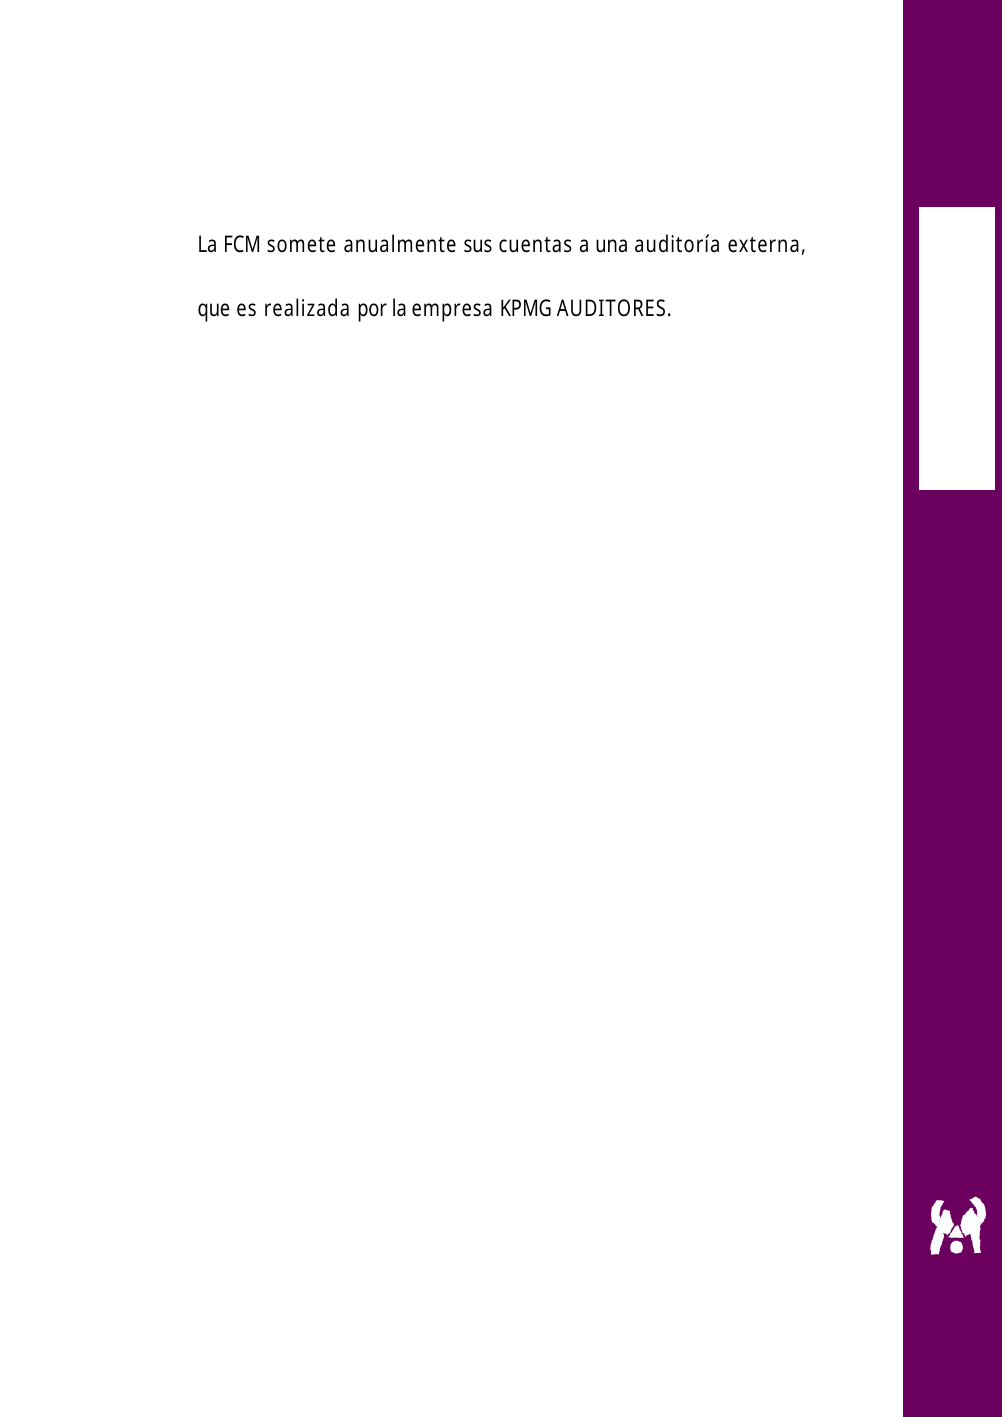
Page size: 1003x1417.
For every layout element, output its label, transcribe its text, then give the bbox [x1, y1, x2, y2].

text Auditoría [921, 207, 995, 490]
text La FCM somete anualmente sus cuentas a una auditoría externa, que es realizada por la empresa KPMG AUDITORES. [197, 228, 808, 323]
